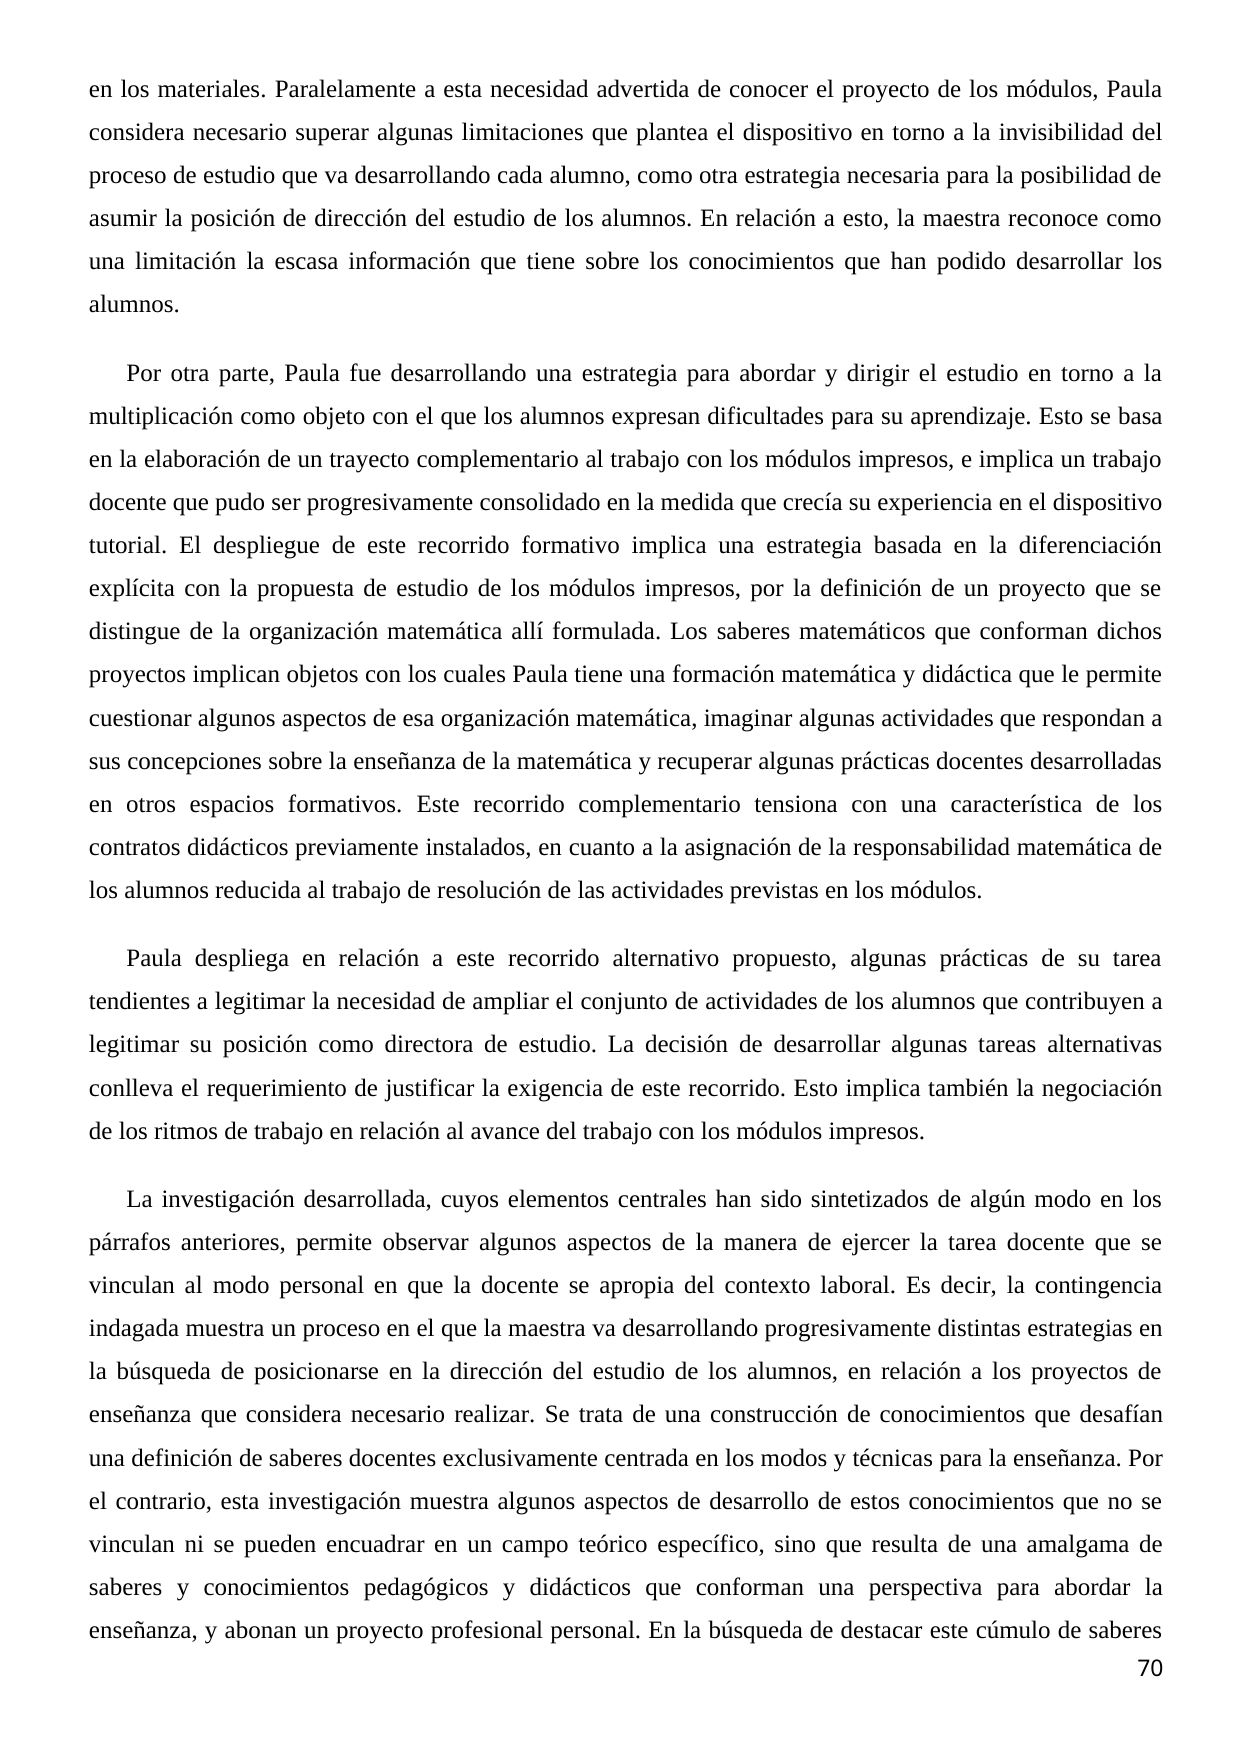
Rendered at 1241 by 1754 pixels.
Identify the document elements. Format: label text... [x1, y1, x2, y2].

text en los materiales. Paralelamente a esta necesidad advertida de conocer el proyecto de los módulos, Paula considera necesario superar algunas limitaciones que plantea el dispositivo en torno a la invisibilidad del proceso de estudio que va desarrollando cada alumno, como otra estrategia necesaria para la posibilidad de asumir la posición de dirección del estudio de los alumnos. En relación a esto, la maestra reconoce como una limitación la escasa información que tiene sobre los conocimientos que han podido desarrollar los alumnos. [89, 74, 1163, 318]
text La investigación desarrollada, cuyos elementos centrales han sido sintetizados de algún modo en los párrafos anteriores, permite observar algunos aspectos de la manera de ejercer la tarea docente que se vinculan al modo personal en que la docente se apropia del contexto laboral. Es decir, la contingencia indagada muestra un proceso en el que la maestra va desarrollando progresivamente distintas estrategias en la búsqueda de posicionarse en la dirección del estudio de los alumnos, en relación a los proyectos de enseñanza que considera necesario realizar. Se trata de una construcción de conocimientos que desafían una definición de saberes docentes exclusivamente centrada en los modos y técnicas para la enseñanza. Por el contrario, esta investigación muestra algunos aspectos de desarrollo de estos conocimientos que no se vinculan ni se pueden encuadrar en un campo teórico específico, sino que resulta de una amalgama de saberes y conocimientos pedagógicos y didácticos que conforman una perspectiva para abordar la enseñanza, y abonan un proyecto profesional personal. En la búsqueda de destacar este cúmulo de saberes [89, 1184, 1163, 1644]
text Por otra parte, Paula fue desarrollando una estrategia para abordar y dirigir el estudio en torno a la multiplicación como objeto con el que los alumnos expresan dificultades para su aprendizaje. Esto se basa en la elaboración de un trayecto complementario al trabajo con los módulos impresos, e implica un trabajo docente que pudo ser progresivamente consolidado en la medida que crecía su experiencia en el dispositivo tutorial. El despliegue de este recorrido formativo implica una estrategia basada en la diferenciación explícita con la propuesta de estudio de los módulos impresos, por la definición de un proyecto que se distingue de la organización matemática allí formulada. Los saberes matemáticos que conforman dichos proyectos implican objetos con los cuales Paula tiene una formación matemática y didáctica que le permite cuestionar algunos aspectos de esa organización matemática, imaginar algunas actividades que respondan a sus concepciones sobre la enseñanza de la matemática y recuperar algunas prácticas docentes desarrolladas en otros espacios formativos. Este recorrido complementario tensiona con una característica de los contratos didácticos previamente instalados, en cuanto a la asignación de la responsabilidad matemática de los alumnos reducida al trabajo de resolución de las actividades previstas en los módulos. [89, 358, 1163, 904]
text Paula despliega en relación a este recorrido alternativo propuesto, algunas prácticas de su tarea tendientes a legitimar la necesidad de ampliar el conjunto de actividades de los alumnos que contribuyen a legitimar su posición como directora de estudio. La decisión de desarrollar algunas tareas alternativas conlleva el requerimiento de justificar la exigencia de este recorrido. Esto implica también la negociación de los ritmos de trabajo en relación al avance del trabajo con los módulos impresos. [89, 943, 1163, 1144]
